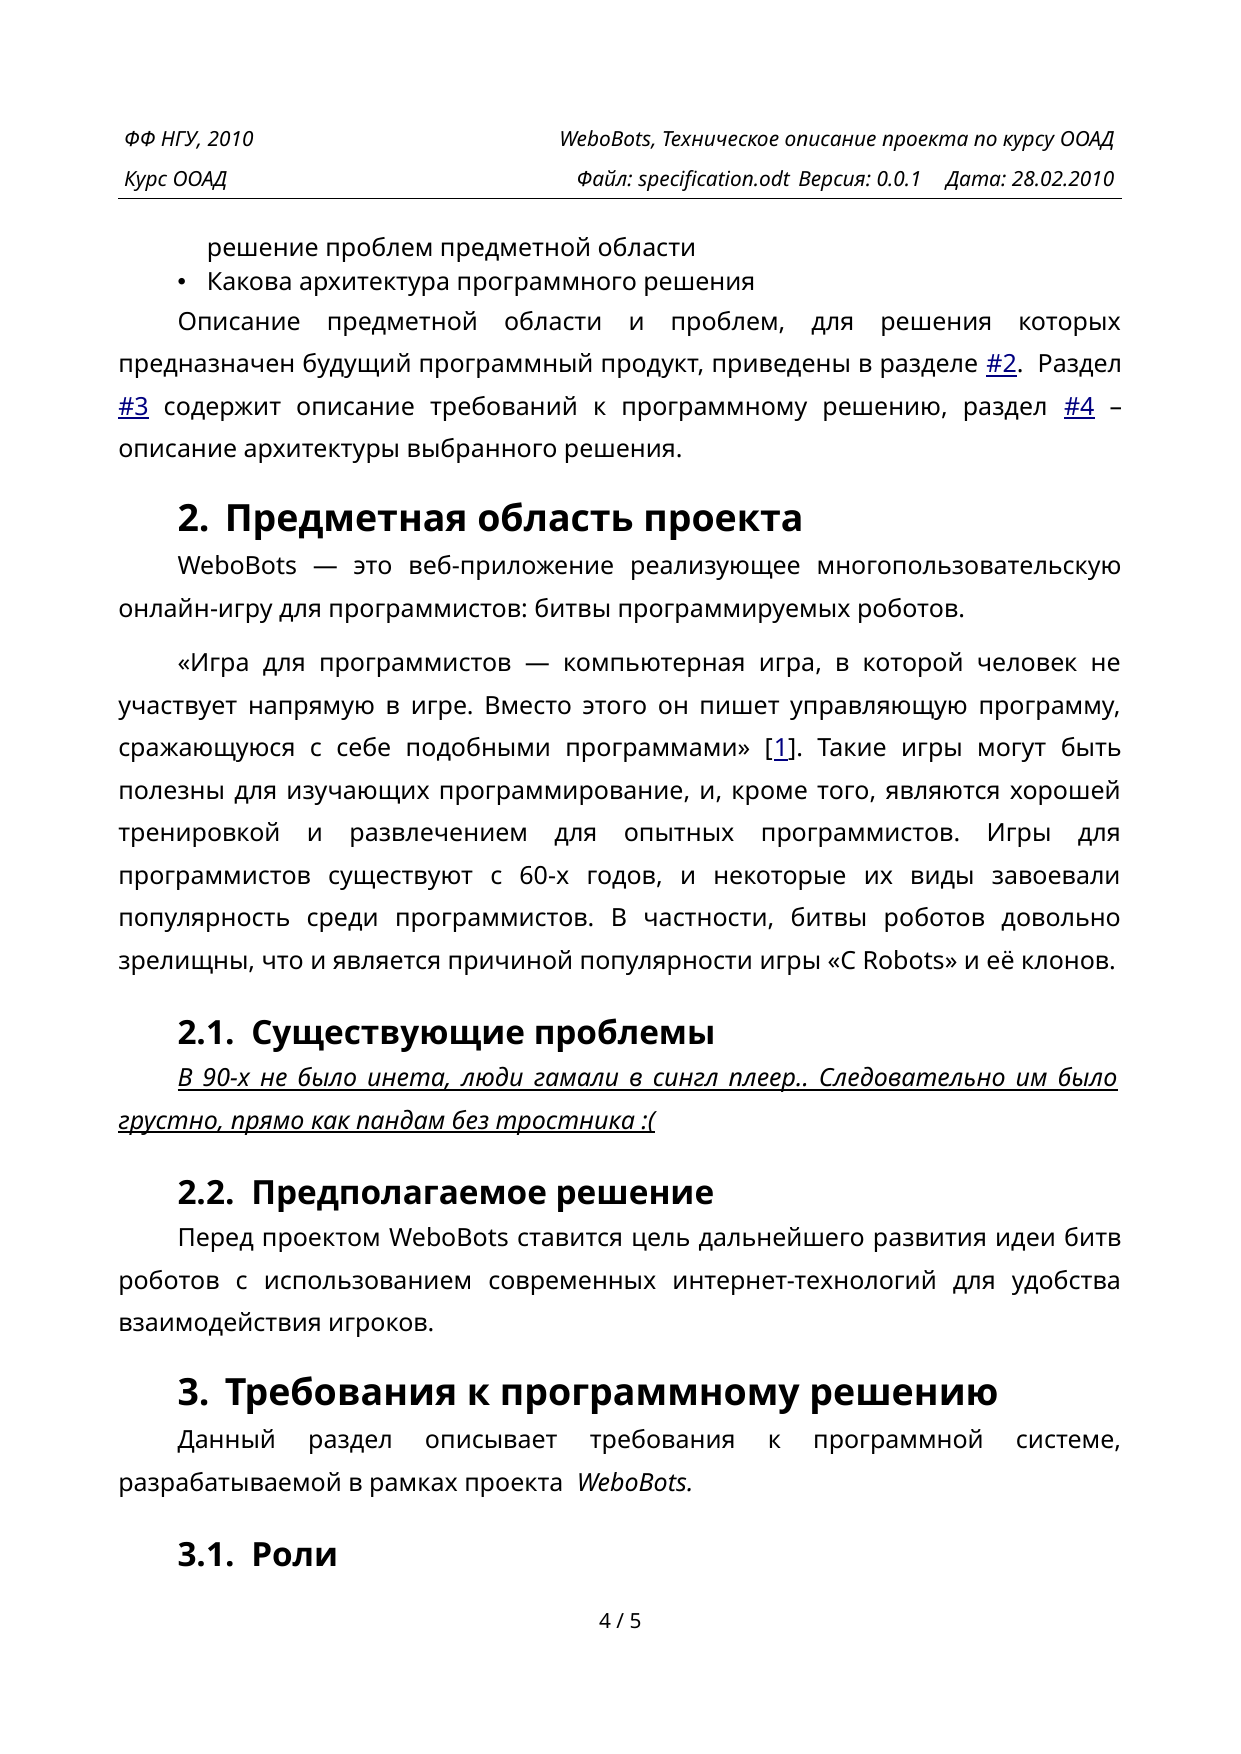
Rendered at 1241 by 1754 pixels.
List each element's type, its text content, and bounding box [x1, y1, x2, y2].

text Описание предметной области и проблем, для решения которых предназначен будущий программный продукт, приведены в разделе #2. Раздел #3 содержит описание требований к программному решению, раздел #4 – описание архитектуры выбранного решения. [118, 303, 1122, 465]
subtitle Требования к программному решению [177, 1365, 1063, 1416]
text В 90-х не было инета, люди гамали в сингл плеер.. Следовательно им было грустно, прямо как пандам без тростника :( [118, 1060, 1122, 1136]
text «Игра для программистов — компьютерная игра, в которой человек не участвует напрямую в игре. Вместо этого он пишет управляющую программу, сражающуюся с себе подобными программами» [1]. Такие игры могут быть полезны для изучающих программирование, и, кроме того, являются хорошей тренировкой и развлечением для опытных программистов. Игры для программистов существуют с 60-х годов, и некоторые их виды завоевали популярность среди программистов. В частности, битвы роботов довольно зрелищны, что и является причиной популярности игры «C Robots» и её клонов. [118, 645, 1122, 976]
list решение проблем предметной области [177, 229, 1122, 263]
subtitle Предметная область проекта [177, 491, 1063, 542]
subtitle Предполагаемое решение [177, 1168, 1063, 1214]
subtitle Существующие проблемы [177, 1008, 1063, 1054]
text WeboBots — это веб-приложение реализующее многопользовательскую онлайн‑игру для программистов: битвы программируемых роботов. [118, 548, 1122, 624]
text Данный раздел описывает требования к программной системе, разрабатываемой в рамках проекта WeboBots. [118, 1422, 1122, 1499]
text Перед проектом WeboBots ставится цель дальнейшего развития идеи битв роботов с использованием современных интернет-технологий для удобства взаимодействия игроков. [118, 1220, 1122, 1339]
subtitle Роли [177, 1531, 1063, 1576]
list Какова архитектура программного решения [177, 263, 1122, 297]
